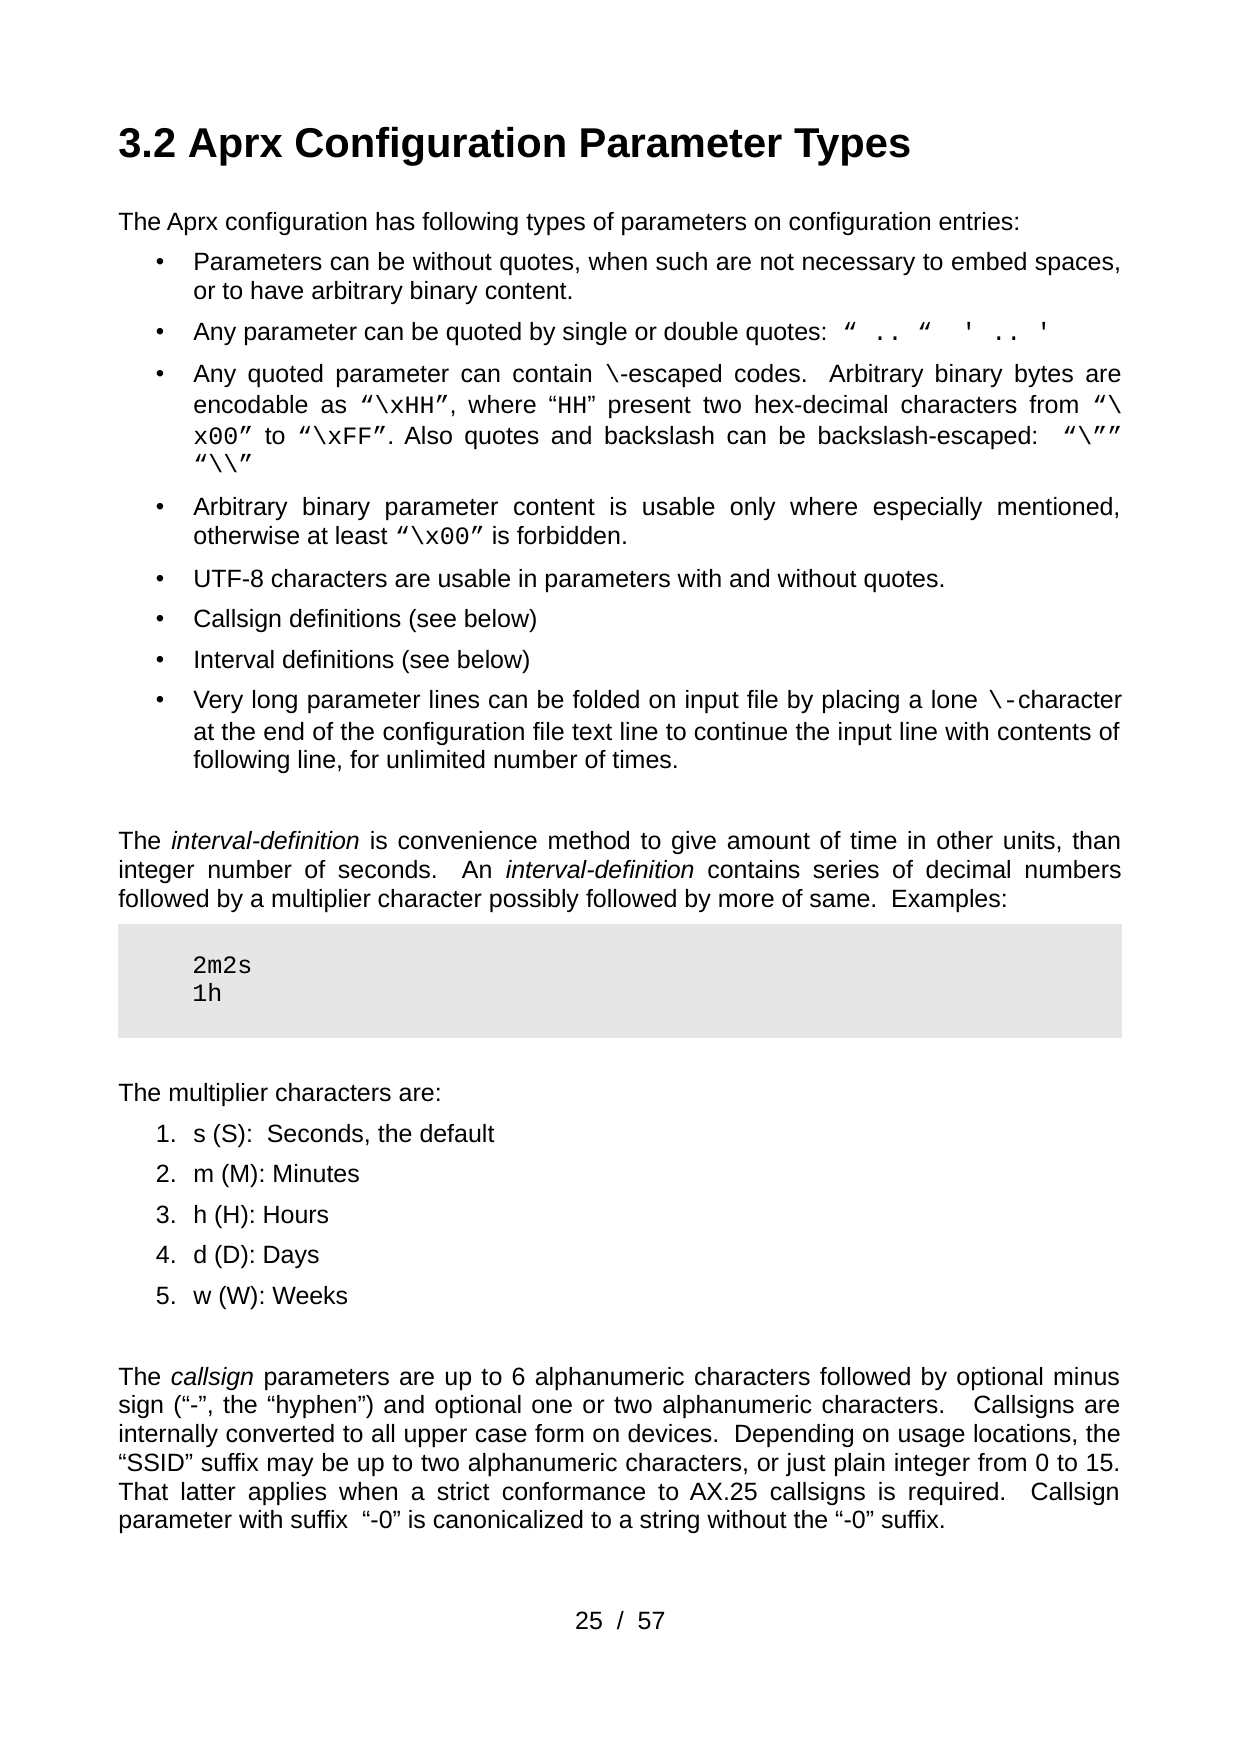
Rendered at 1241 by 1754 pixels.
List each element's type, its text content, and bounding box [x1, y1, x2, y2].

list d (D): Days [156, 1240, 1122, 1269]
list w (W): Weeks [156, 1281, 1122, 1309]
list Interval definitions (see below) [156, 645, 1122, 674]
text The callsign parameters are up to 6 alphanumeric characters followed by optional minus sign (“-”, the “hyphen”) and optional one or two alphanumeric characters. Callsigns are internally converted to all upper case form on devices. Depending on usage locations, the “SSID” suffix may be up to two alphanumeric characters, or just plain integer from 0 to 15. That latter applies when a strict conformance to AX.25 callsigns is required. Callsign parameter with suffix “-0” is canonicalized to a string without the “-0” suffix. [118, 1362, 1122, 1534]
list Arbitrary binary parameter content is usable only where especially mentioned, otherwise at least “\x00” is forbidden. [156, 492, 1122, 552]
text 1h [118, 981, 1122, 1009]
text The Aprx configuration has following types of parameters on configuration entries: [118, 207, 1122, 235]
text The interval-definition is convenience method to give amount of time in other units, than integer number of seconds. An interval-definition contains series of decimal numbers followed by a multiplier character possibly followed by more of same. Examples: [118, 826, 1122, 912]
subtitle Aprx Configuration Parameter Types [118, 118, 1122, 166]
text 2m2s [118, 953, 1122, 981]
list Any parameter can be quoted by single or double quotes: “ .. “ ' .. ' [156, 316, 1122, 347]
list Parameters can be without quotes, when such are not necessary to embed spaces, or to have arbitrary binary content. [156, 247, 1122, 305]
list Any quoted parameter can contain \-escaped codes. Arbitrary binary bytes are encodable as “\xHH”, where “HH” present two hex-decimal characters from “\x00” to “\xFF”. Also quotes and backslash can be backslash-escaped: “\”” “\\” [156, 359, 1122, 480]
list m (M): Minutes [156, 1159, 1122, 1188]
list h (H): Hours [156, 1200, 1122, 1228]
list Very long parameter lines can be folded on input file by placing a lone \-character at the end of the configuration file text line to continue the input line with contents of following line, for unlimited number of times. [156, 686, 1122, 774]
list s (S): Seconds, the default [156, 1119, 1122, 1147]
text The multiplier characters are: [118, 1078, 1122, 1107]
list UTF-8 characters are usable in parameters with and without quotes. [156, 564, 1122, 592]
list Callsign definitions (see below) [156, 604, 1122, 633]
